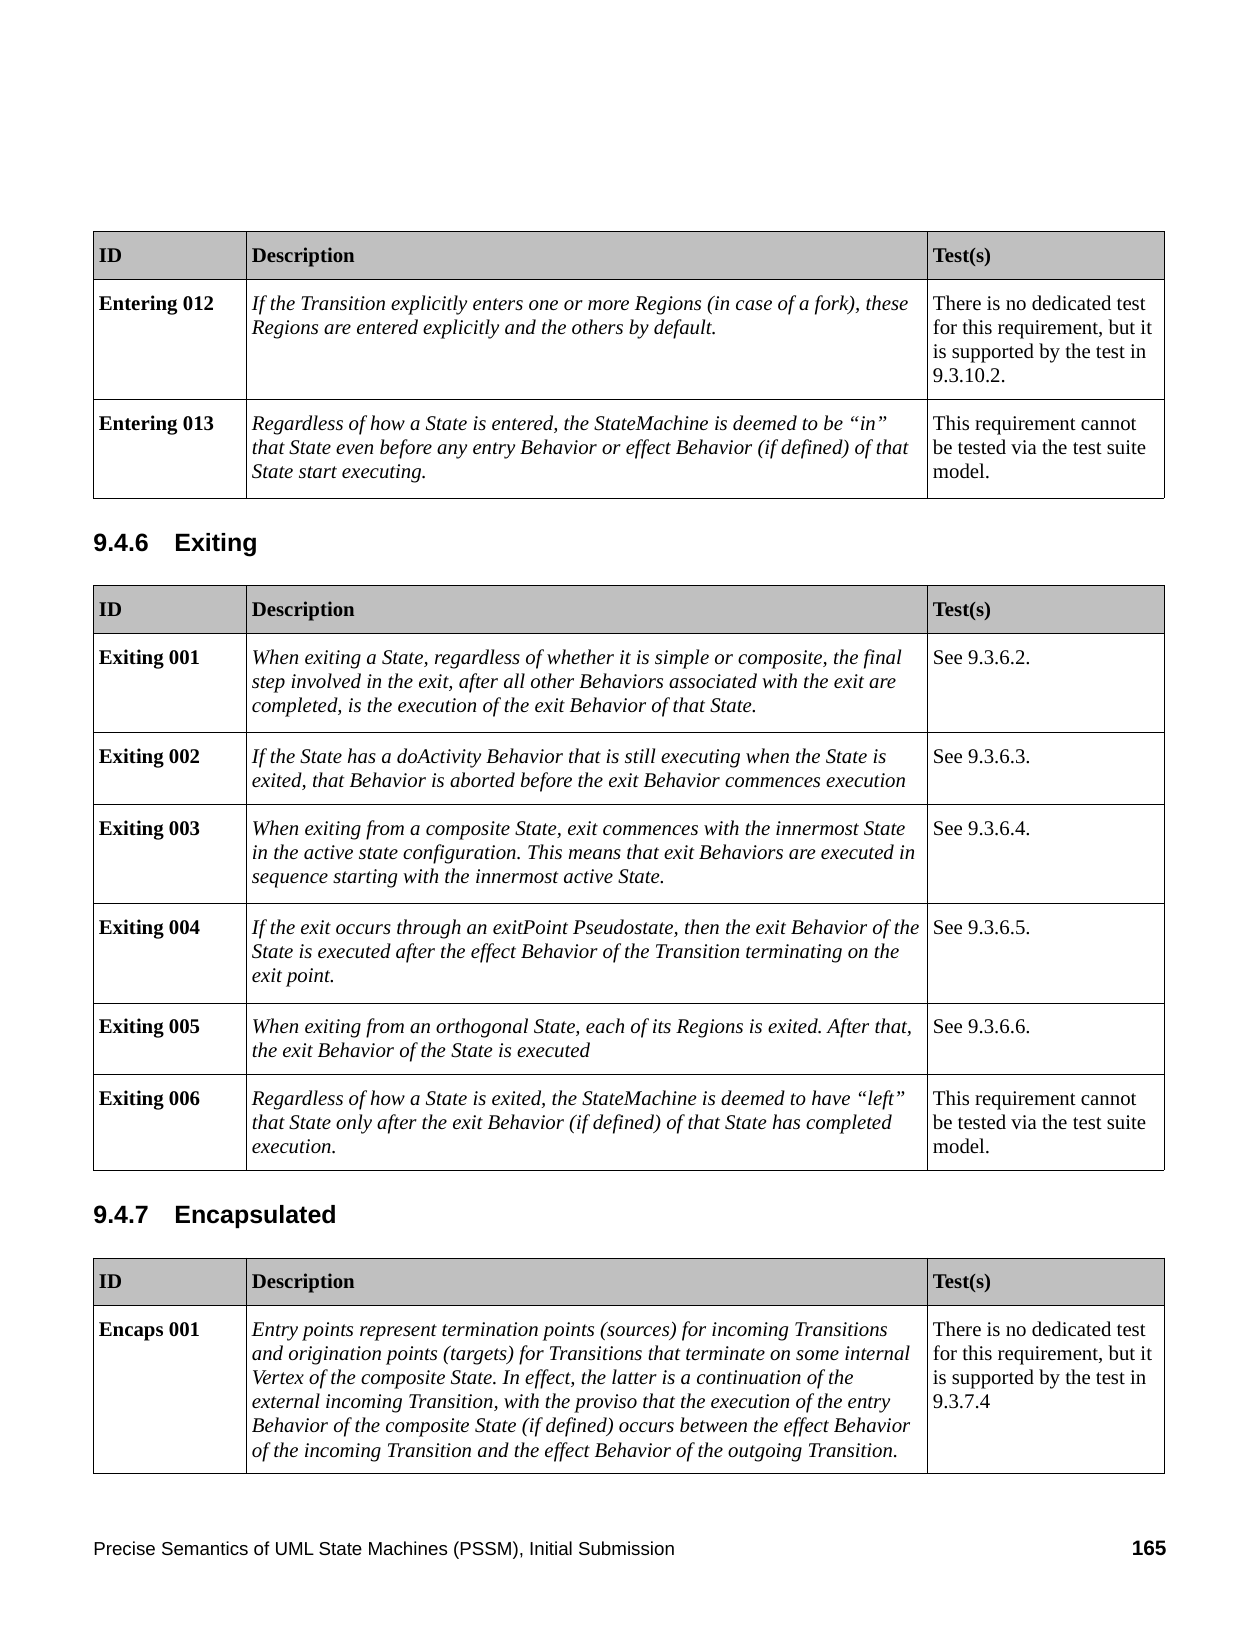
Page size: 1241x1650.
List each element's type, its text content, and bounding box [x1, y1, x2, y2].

table_cell Entry points represent termination points (sources) for incoming Transitions and origination points (targets) for Transitions that terminate on some internal Vertex of the composite State. In effect, the latter is a continuation of the external incoming Transition, with the proviso that the execution of the entry Behavior of the composite State (if defined) occurs between the effect Behavior of the incoming Transition and the effect Behavior of the outgoing Transition. [247, 1306, 927, 1473]
table_cell There is no dedicated test for this requirement, but it is supported by the test in 9.3.7.4 [928, 1306, 1164, 1473]
table_cell Entering 013 [94, 400, 246, 498]
table_header Description [247, 586, 927, 633]
table_cell When exiting from an orthogonal State, each of its Regions is exited. After that, the exit Behavior of the State is executed [247, 1004, 927, 1074]
table_cell Exiting 005 [94, 1004, 246, 1074]
table_header Description [247, 232, 927, 279]
table_cell Encaps 001 [94, 1306, 246, 1473]
table_cell Regardless of how a State is entered, the StateMachine is deemed to be “in” that State even before any entry Behavior or effect Behavior (if defined) of that State start executing. [247, 400, 927, 498]
table_header Test(s) [928, 586, 1164, 633]
table_header ID [94, 1259, 246, 1305]
table_cell If the Transition explicitly enters one or more Regions (in case of a fork), these Regions are entered explicitly and the others by default. [247, 280, 927, 399]
table_cell When exiting from a composite State, exit commences with the innermost State in the active state configuration. This means that exit Behaviors are executed in sequence starting with the innermost active State. [247, 805, 927, 903]
table_cell Exiting 001 [94, 634, 246, 732]
table_cell Entering 012 [94, 280, 246, 399]
subtitle Encapsulated [93, 1199, 1164, 1228]
table_cell See 9.3.6.6. [928, 1004, 1164, 1074]
table_cell This requirement cannot be tested via the test suite model. [928, 400, 1164, 498]
table_cell Regardless of how a State is exited, the StateMachine is deemed to have “left” that State only after the exit Behavior (if defined) of that State has completed execution. [247, 1075, 927, 1170]
table_cell Exiting 002 [94, 733, 246, 804]
table_cell See 9.3.6.3. [928, 733, 1164, 804]
table_cell See 9.3.6.2. [928, 634, 1164, 732]
table_cell If the exit occurs through an exitPoint Pseudostate, then the exit Behavior of the State is executed after the effect Behavior of the Transition terminating on the exit point. [247, 904, 927, 1002]
table_cell There is no dedicated test for this requirement, but it is supported by the test in 9.3.10.2. [928, 280, 1164, 399]
table_header Test(s) [928, 1259, 1164, 1305]
table_cell This requirement cannot be tested via the test suite model. [928, 1075, 1164, 1170]
table_cell If the State has a doActivity Behavior that is still executing when the State is exited, that Behavior is aborted before the exit Behavior commences execution [247, 733, 927, 804]
subtitle Exiting [93, 527, 1164, 556]
table_cell Exiting 006 [94, 1075, 246, 1170]
table_cell When exiting a State, regardless of whether it is simple or composite, the final step involved in the exit, after all other Behaviors associated with the exit are completed, is the execution of the exit Behavior of that State. [247, 634, 927, 732]
table_header Test(s) [928, 232, 1164, 279]
table_header Description [247, 1259, 927, 1305]
table_header ID [94, 232, 246, 279]
table_cell See 9.3.6.4. [928, 805, 1164, 903]
table_cell Exiting 003 [94, 805, 246, 903]
table_header ID [94, 586, 246, 633]
table_cell See 9.3.6.5. [928, 904, 1164, 1002]
table_cell Exiting 004 [94, 904, 246, 1002]
